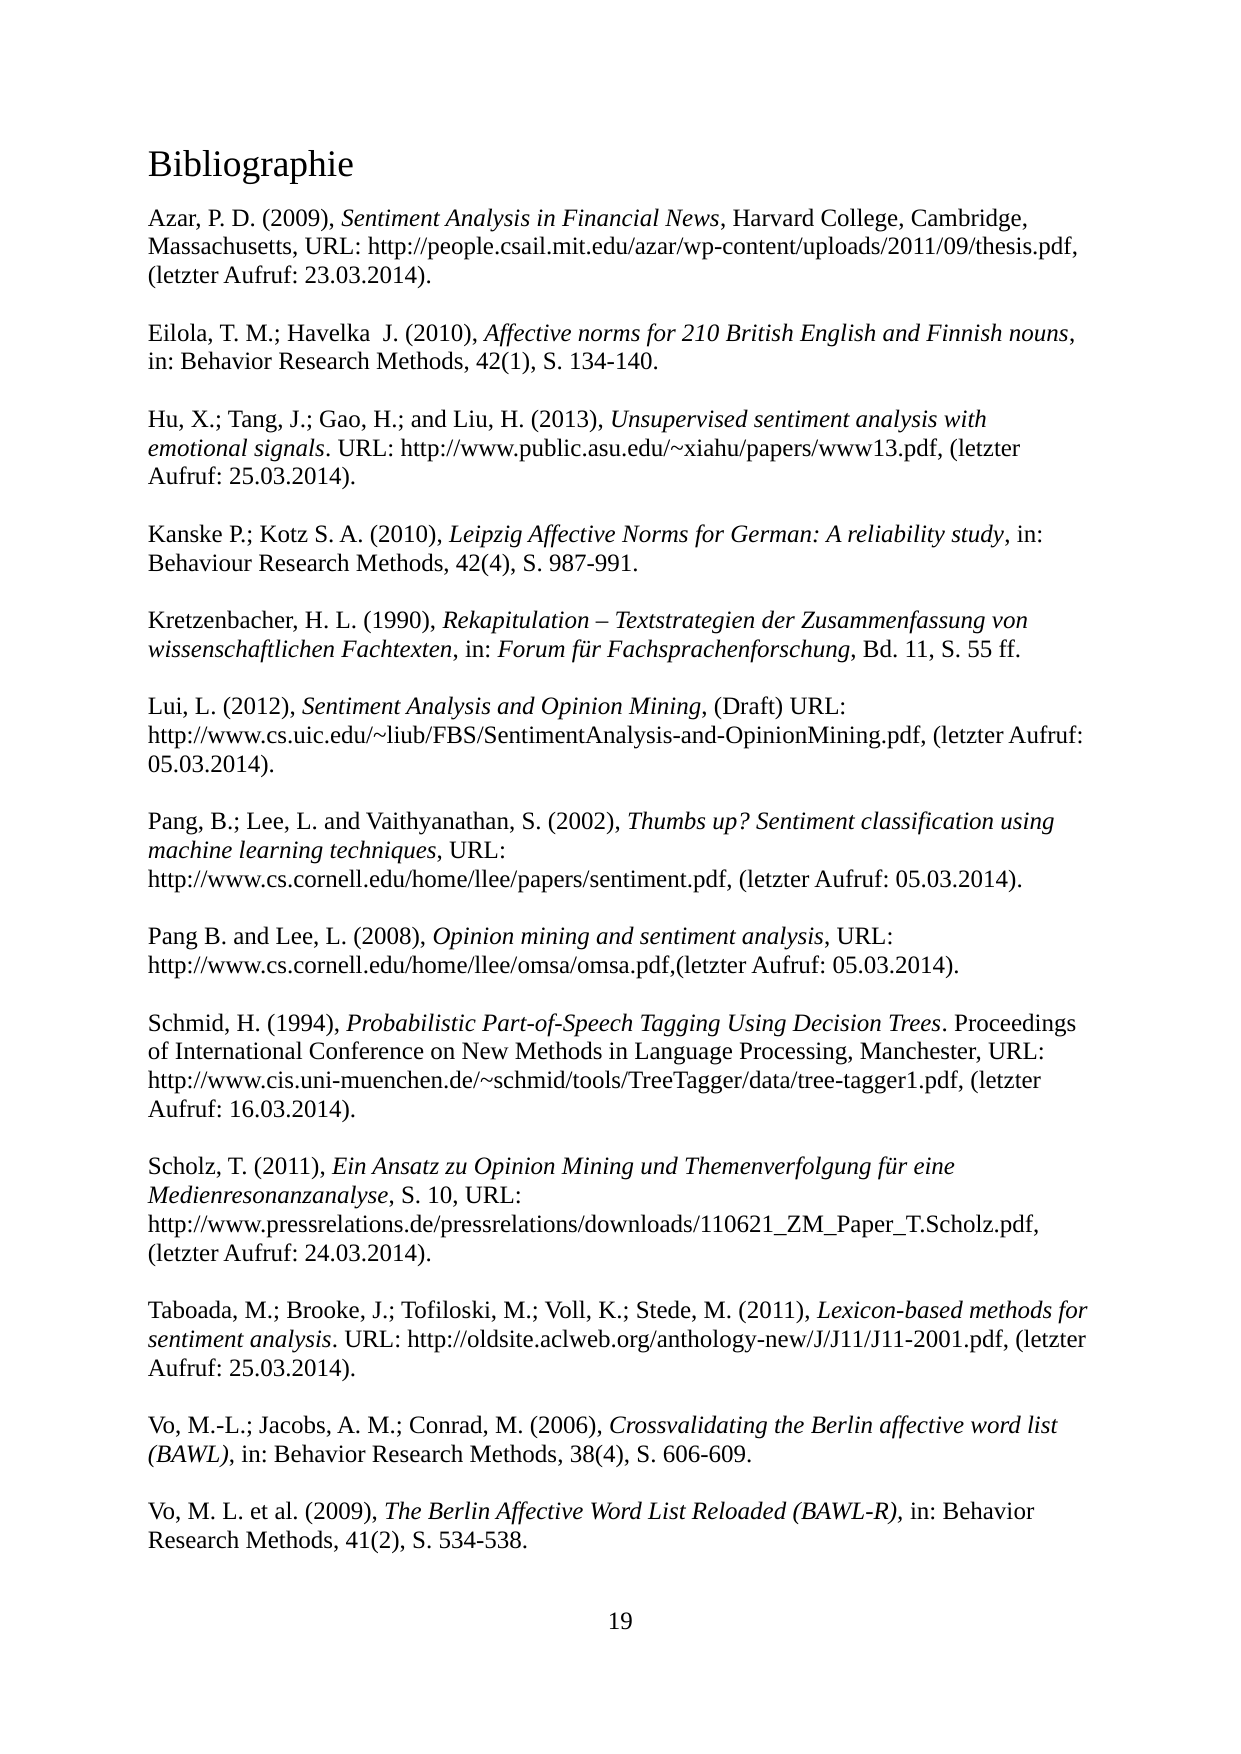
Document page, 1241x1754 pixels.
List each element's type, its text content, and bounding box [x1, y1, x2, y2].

text Bibliographie [148, 142, 1093, 185]
text Pang, B.; Lee, L. and Vaithyanathan, S. (2002), Thumbs up? Sentiment classification using machine learning techniques, URL: http://www.cs.cornell.edu/home/llee/papers/sentiment.pdf, (letzter Aufruf: 05.03.2014). [148, 806, 1093, 893]
text Hu, X.; Tang, J.; Gao, H.; and Liu, H. (2013), Unsupervised sentiment analysis with emotional signals. URL: http://www.public.asu.edu/~xiahu/papers/www13.pdf, (letzter Aufruf: 25.03.2014). [148, 404, 1093, 490]
text Eilola, T. M.; Havelka J. (2010), Affective norms for 210 British English and Finnish nouns, in: Behavior Research Methods, 42(1), S. 134-140. [148, 318, 1093, 375]
text Azar, P. D. (2009), Sentiment Analysis in Financial News, Harvard College, Cambridge, Massachusetts, URL: http://people.csail.mit.edu/azar/wp-content/uploads/2011/09/thesis.pdf, (letzter Aufruf: 23.03.2014). [148, 203, 1093, 289]
text Vo, M.-L.; Jacobs, A. M.; Conrad, M. (2006), Crossvalidating the Berlin affective word list (BAWL), in: Behavior Research Methods, 38(4), S. 606-609. [148, 1410, 1093, 1468]
text Pang B. and Lee, L. (2008), Opinion mining and sentiment analysis, URL: http://www.cs.cornell.edu/home/llee/omsa/omsa.pdf,(letzter Aufruf: 05.03.2014). [148, 921, 1093, 979]
text Kretzenbacher, H. L. (1990), Rekapitulation – Textstrategien der Zusammenfassung von wissenschaftlichen Fachtexten, in: Forum für Fachsprachenforschung, Bd. 11, S. 55 ff. [148, 605, 1093, 663]
text Lui, L. (2012), Sentiment Analysis and Opinion Mining, (Draft) URL: http://www.cs.uic.edu/~liub/FBS/SentimentAnalysis-and-OpinionMining.pdf, (letzter Aufruf: 05.03.2014). [148, 691, 1093, 778]
text Taboada, M.; Brooke, J.; Tofiloski, M.; Voll, K.; Stede, M. (2011), Lexicon-based methods for sentiment analysis. URL: http://oldsite.aclweb.org/anthology-new/J/J11/J11-2001.pdf, (letzter Aufruf: 25.03.2014). [148, 1295, 1093, 1381]
text Scholz, T. (2011), Ein Ansatz zu Opinion Mining und Themenverfolgung für eine Medienresonanzanalyse, S. 10, URL: http://www.pressrelations.de/pressrelations/downloads/110621_ZM_Paper_T.Scholz.pdf, (letzter Aufruf: 24.03.2014). [148, 1151, 1093, 1266]
text Vo, M. L. et al. (2009), The Berlin Affective Word List Reloaded (BAWL-R), in: Behavior Research Methods, 41(2), S. 534-538. [148, 1496, 1093, 1554]
text Kanske P.; Kotz S. A. (2010), Leipzig Affective Norms for German: A reliability study, in: Behaviour Research Methods, 42(4), S. 987-991. [148, 519, 1093, 576]
text Schmid, H. (1994), Probabilistic Part-of-Speech Tagging Using Decision Trees. Proceedings of International Conference on New Methods in Language Processing, Manchester, URL: http://www.cis.uni-muenchen.de/~schmid/tools/TreeTagger/data/tree-tagger1.pdf, (letzter Aufruf: 16.03.2014). [148, 1008, 1093, 1123]
